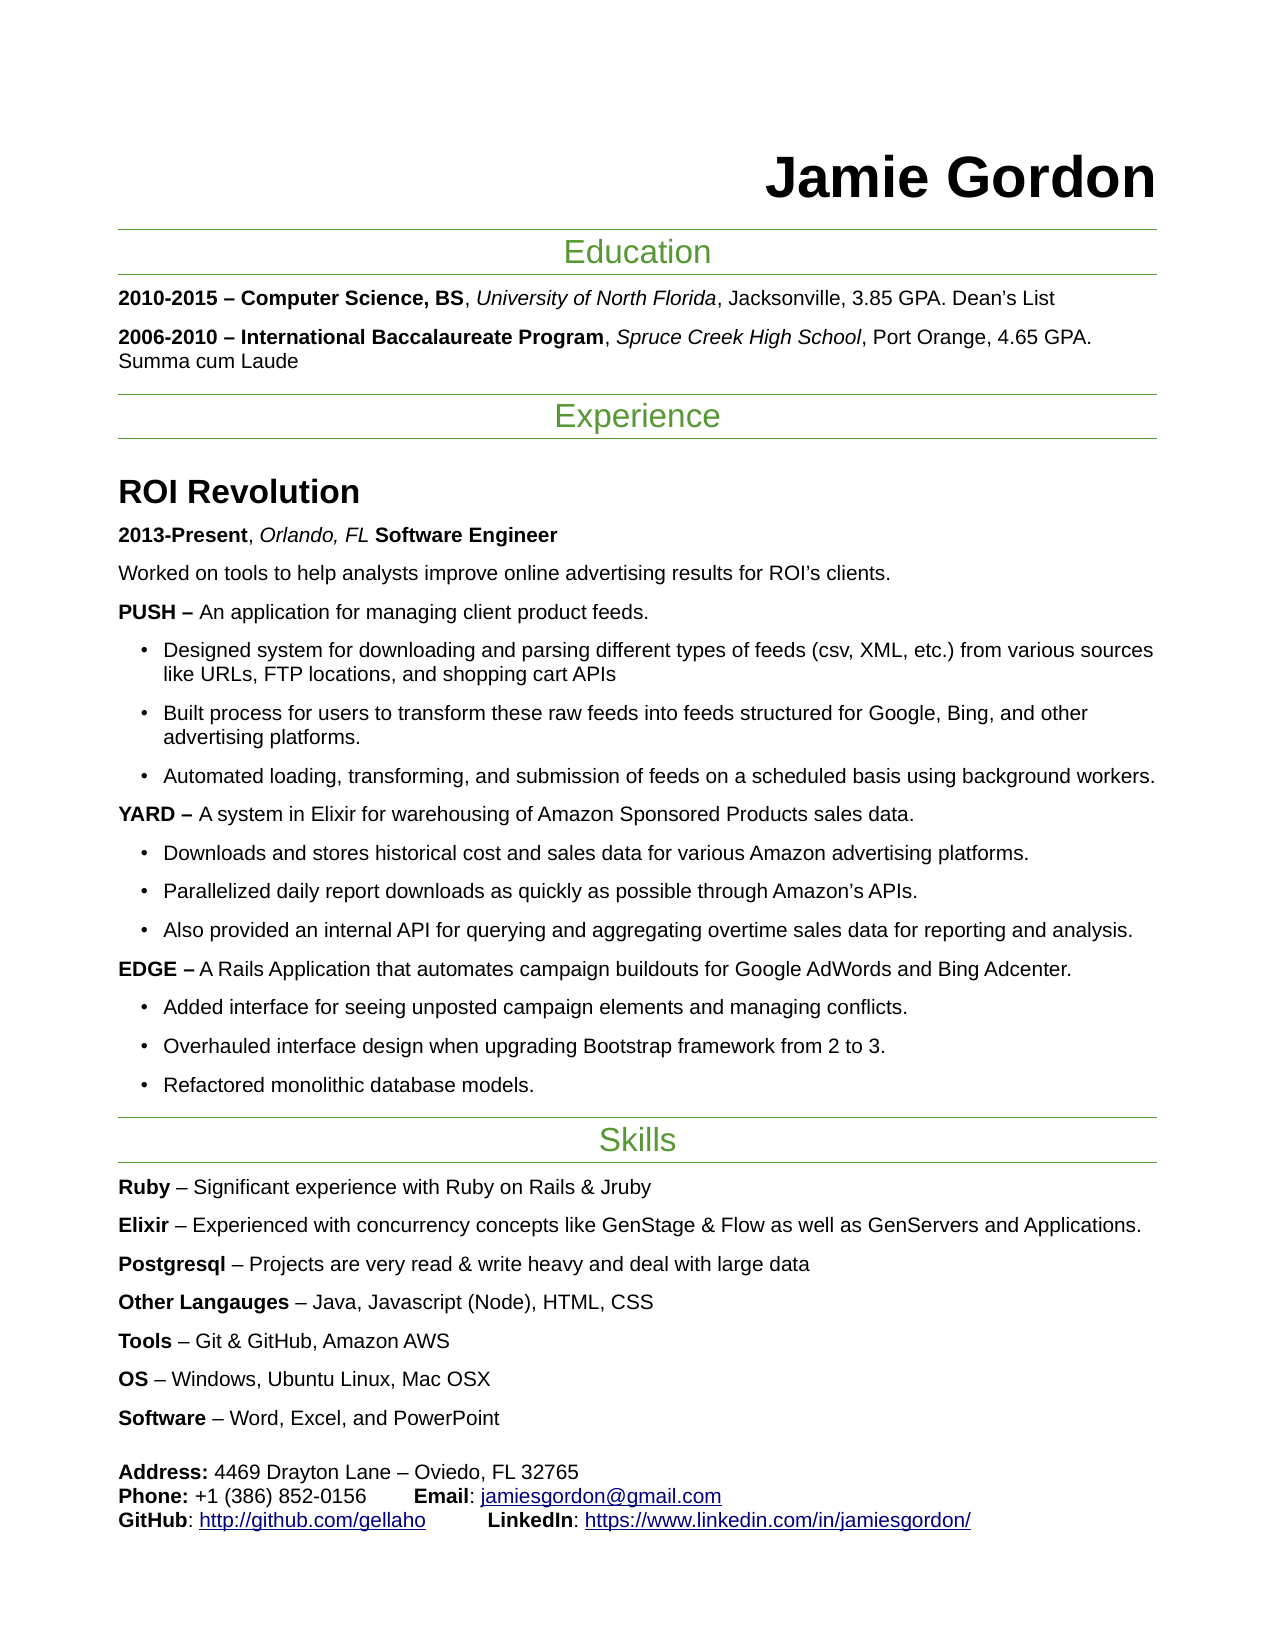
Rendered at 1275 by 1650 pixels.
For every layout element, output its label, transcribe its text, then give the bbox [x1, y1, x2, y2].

title Jamie Gordon [118, 143, 1157, 210]
subtitle Education [118, 230, 1157, 274]
text YARD – A system in Elixir for warehousing of Amazon Sponsored Products sales data. [118, 802, 1157, 826]
list Designed system for downloading and parsing different types of feeds (csv, XML, etc.) from various sources like URLs, FTP locations, and shopping cart APIs [141, 638, 1157, 686]
text Software – Word, Excel, and PowerPoint [118, 1406, 1157, 1430]
text 2006-2010 – International Baccalaureate Program, Spruce Creek High School, Port Orange, 4.65 GPA. Summa cum Laude [118, 325, 1157, 373]
text Tools – Git & GitHub, Amazon AWS [118, 1329, 1157, 1353]
text Worked on tools to help analysts improve online advertising results for ROI’s clients. [118, 561, 1157, 585]
list Downloads and stores historical cost and sales data for various Amazon advertising platforms. [141, 841, 1157, 865]
text Postgresql – Projects are very read & write heavy and deal with large data [118, 1252, 1157, 1276]
text Ruby – Significant experience with Ruby on Rails & Jruby [118, 1174, 1157, 1198]
list Also provided an internal API for querying and aggregating overtime sales data for reporting and analysis. [141, 918, 1157, 942]
list Overhauled interface design when upgrading Bootstrap framework from 2 to 3. [141, 1034, 1157, 1058]
subtitle ROI Revolution [118, 471, 1157, 510]
list Automated loading, transforming, and submission of feeds on a scheduled basis using background workers. [141, 763, 1157, 787]
subtitle Skills [118, 1118, 1157, 1162]
text OS – Windows, Ubuntu Linux, Mac OSX [118, 1367, 1157, 1391]
list Refactored monolithic database models. [141, 1072, 1157, 1096]
text EDGE – A Rails Application that automates campaign buildouts for Google AdWords and Bing Adcenter. [118, 957, 1157, 981]
subtitle Experience [118, 395, 1157, 438]
list Built process for users to transform these raw feeds into feeds structured for Google, Bing, and other advertising platforms. [141, 701, 1157, 749]
text PUSH – An application for managing client product feeds. [118, 600, 1157, 624]
text Elixir – Experienced with concurrency concepts like GenStage & Flow as well as GenServers and Applications. [118, 1213, 1157, 1237]
list Added interface for seeing unposted campaign elements and managing conflicts. [141, 995, 1157, 1019]
list Parallelized daily report downloads as quickly as possible through Amazon’s APIs. [141, 879, 1157, 903]
text 2013-Present, Orlando, FL Software Engineer [118, 523, 1157, 547]
text Other Langauges – Java, Javascript (Node), HTML, CSS [118, 1290, 1157, 1314]
text 2010-2015 – Computer Science, BS, University of North Florida, Jacksonville, 3.85 GPA. Dean’s List [118, 286, 1157, 310]
